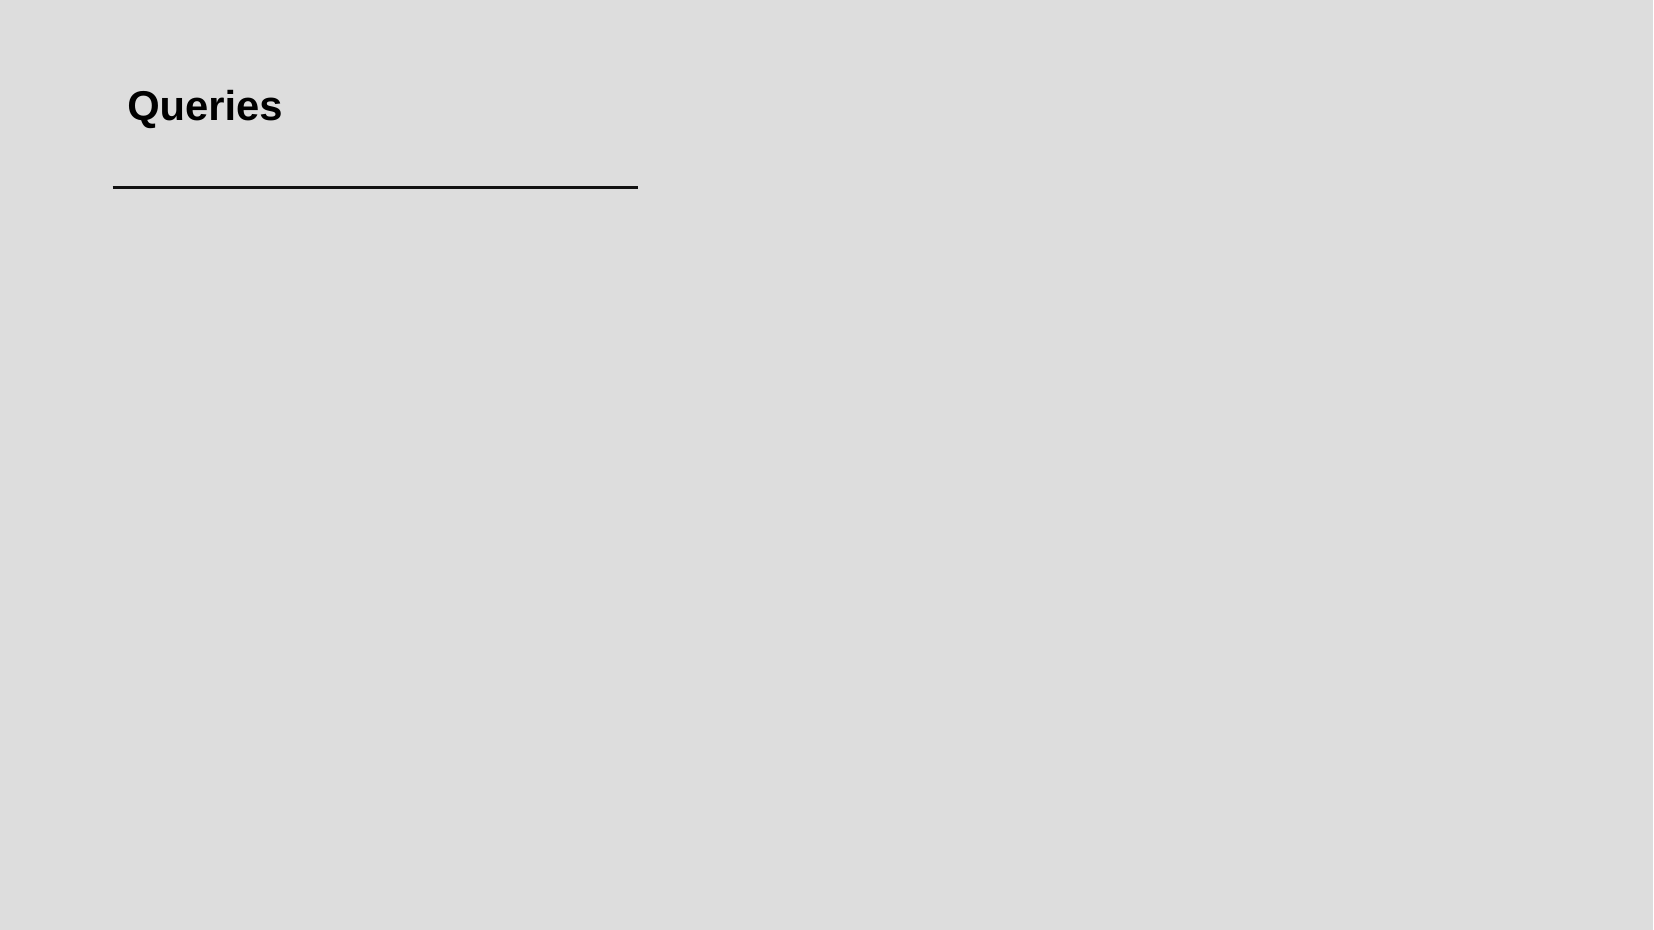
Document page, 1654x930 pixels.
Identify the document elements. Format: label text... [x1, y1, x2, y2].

text_box Queries [112, 75, 901, 161]
